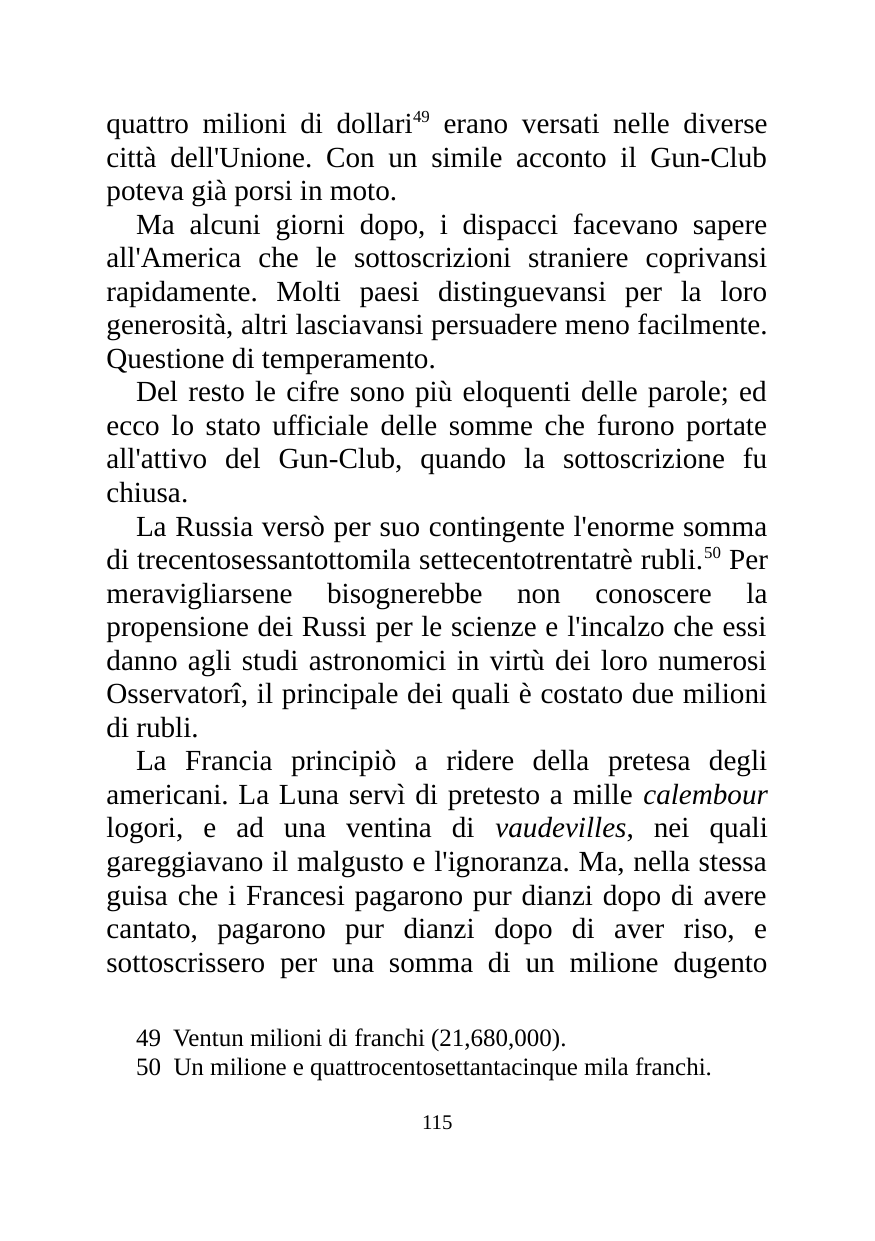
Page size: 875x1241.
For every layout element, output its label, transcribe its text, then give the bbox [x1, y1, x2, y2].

text Ma alcuni giorni dopo, i dispacci facevano sapere all'America che le sottoscrizioni straniere coprivansi rapidamente. Molti paesi distinguevansi per la loro generosità, altri lasciavansi persuadere meno facilmente. Questione di temperamento. [106, 207, 768, 374]
text Del resto le cifre sono più eloquenti delle parole; ed ecco lo stato ufficiale delle somme che furono portate all'attivo del Gun-Club, quando la sottoscrizione fu chiusa. [106, 374, 768, 509]
text La Francia principiò a ridere della pretesa degli americani. La Luna servì di pretesto a mille calembour logori, e ad una ventina di vaudevilles, nei quali gareggiavano il malgusto e l'ignoranza. Ma, nella stessa guisa che i Francesi pagarono pur dianzi dopo di avere cantato, pagarono pur dianzi dopo di aver riso, e sottoscrissero per una somma di un milione dugento [106, 743, 768, 978]
text quattro milioni di dollari erano versati nelle diverse città dell'Unione. Con un simile acconto il Gun-Club poteva già porsi in moto. [106, 106, 768, 207]
text La Russia versò per suo contingente l'enorme somma di trecentosessantottomila settecentotrentatrè rubli. Per meravigliarsene bisognerebbe non conoscere la propensione dei Russi per le scienze e l'incalzo che essi danno agli studi astronomici in virtù dei loro numerosi Osservatorî, il principale dei quali è costato due milioni di rubli. [106, 509, 768, 743]
text Ventun milioni di franchi (21,680,000). [106, 1023, 768, 1052]
text Un milione e quattrocentosettantacinque mila franchi. [106, 1052, 768, 1080]
